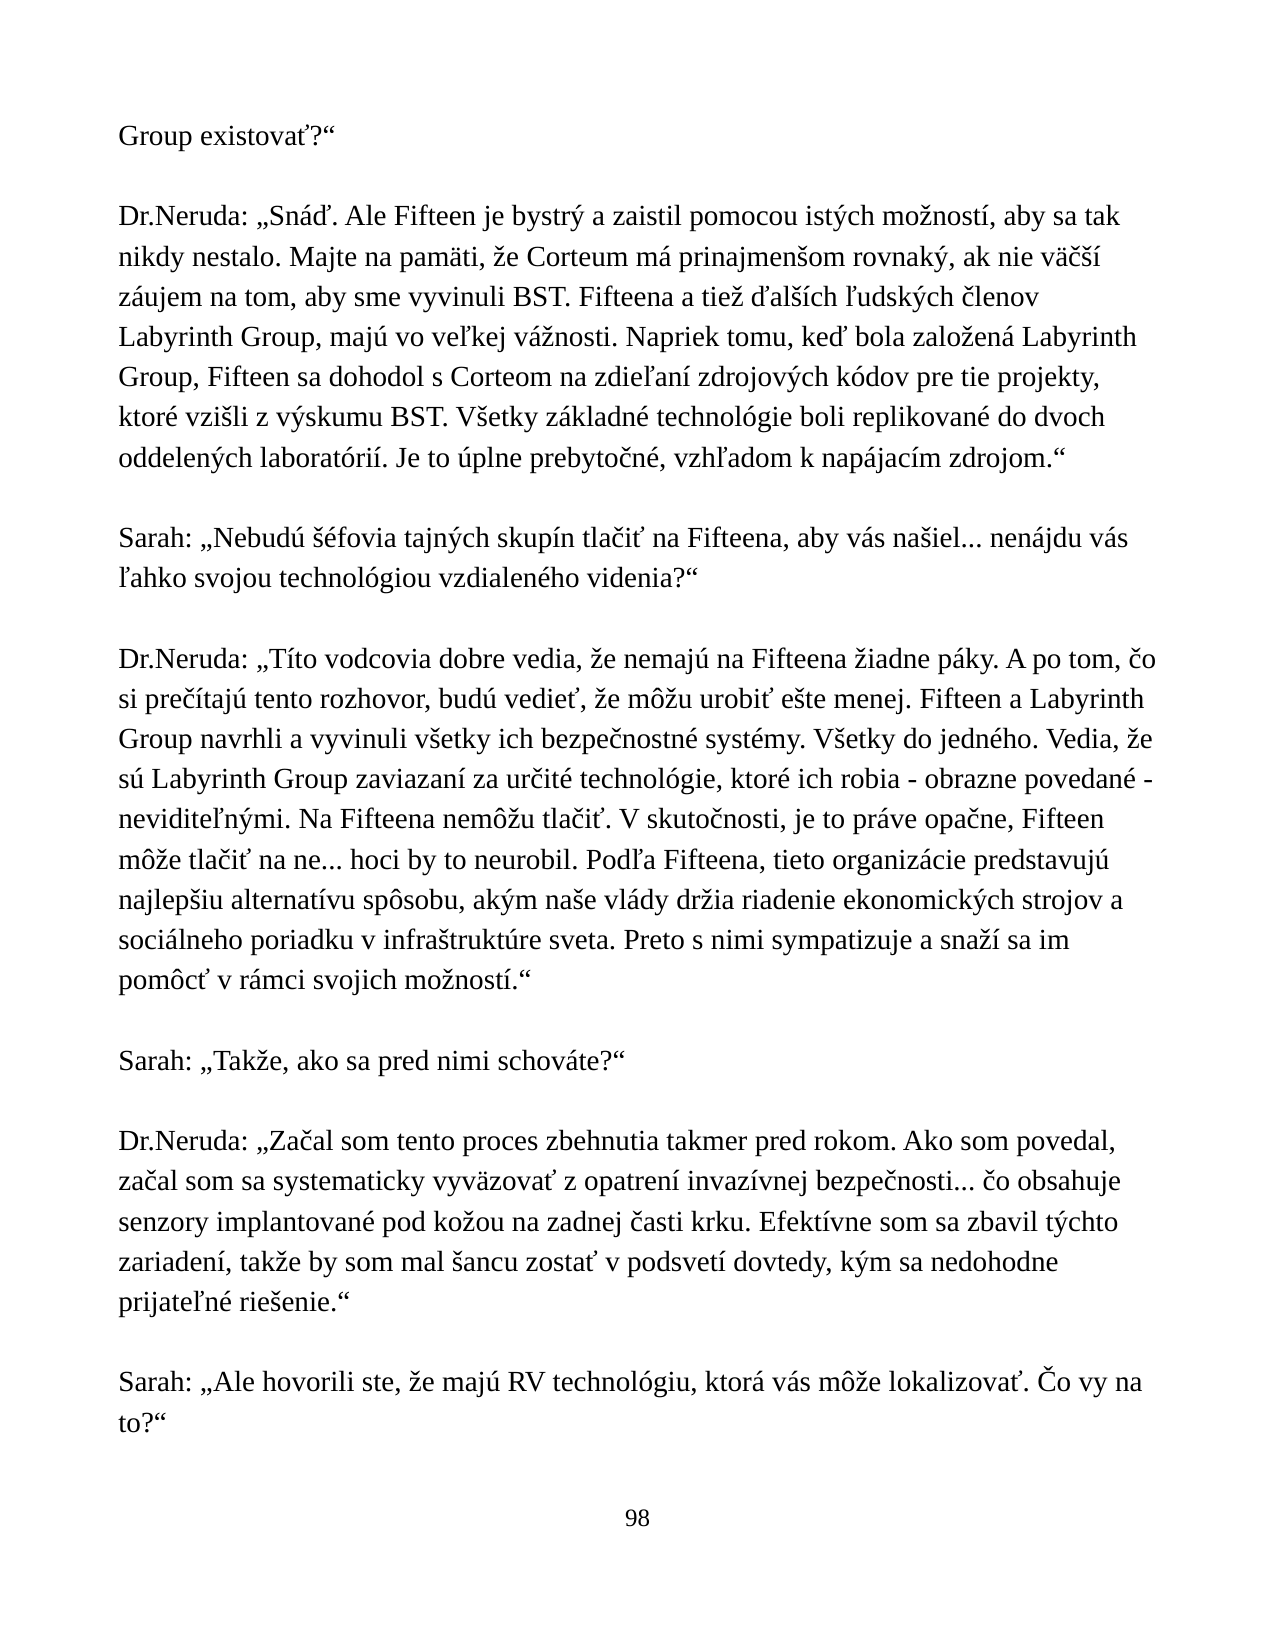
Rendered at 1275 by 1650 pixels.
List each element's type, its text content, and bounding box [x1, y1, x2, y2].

text Group existovať?“ Dr.Neruda: „Snáď. Ale Fifteen je bystrý a zaistil pomocou istých možností, aby sa tak nikdy nestalo. Majte na pamäti, že Corteum má prinajmenšom rovnaký, ak nie väčší záujem na tom, aby sme vyvinuli BST. Fifteena a tiež ďalších ľudských členov Labyrinth Group, majú vo veľkej vážnosti. Napriek tomu, keď bola založená Labyrinth Group, Fifteen sa dohodol s Corteom na zdieľaní zdrojových kódov pre tie projekty, ktoré vzišli z výskumu BST. Všetky základné technológie boli replikované do dvoch oddelených laboratórií. Je to úplne prebytočné, vzhľadom k napájacím zdrojom.“ Sarah: „Nebudú šéfovia tajných skupín tlačiť na Fifteena, aby vás našiel... nenájdu vás ľahko svojou technológiou vzdialeného videnia?“ Dr.Neruda: „Títo vodcovia dobre vedia, že nemajú na Fifteena žiadne páky. A po tom, čo si prečítajú tento rozhovor, budú vedieť, že môžu urobiť ešte menej. Fifteen a Labyrinth Group navrhli a vyvinuli všetky ich bezpečnostné systémy. Všetky do jedného. Vedia, že sú Labyrinth Group zaviazaní za určité technológie, ktoré ich robia - obrazne povedané - neviditeľnými. Na Fifteena nemôžu tlačiť. V skutočnosti, je to práve opačne, Fifteen môže tlačiť na ne... hoci by to neurobil. Podľa Fifteena, tieto organizácie predstavujú najlepšiu alternatívu spôsobu, akým naše vlády držia riadenie ekonomických strojov a sociálneho poriadku v infraštruktúre sveta. Preto s nimi sympatizuje a snaží sa im pomôcť v rámci svojich možností.“ Sarah: „Takže, ako sa pred nimi schováte?“ Dr.Neruda: „Začal som tento proces zbehnutia takmer pred rokom. Ako som povedal, začal som sa systematicky vyväzovať z opatrení invazívnej bezpečnosti... čo obsahuje senzory implantované pod kožou na zadnej časti krku. Efektívne som sa zbavil týchto zariadení, takže by som mal šancu zostať v podsvetí dovtedy, kým sa nedohodne prijateľné riešenie.“ Sarah: „Ale hovorili ste, že majú RV technológiu, ktorá vás môže lokalizovať. Čo vy na to?“ [118, 118, 1157, 1438]
